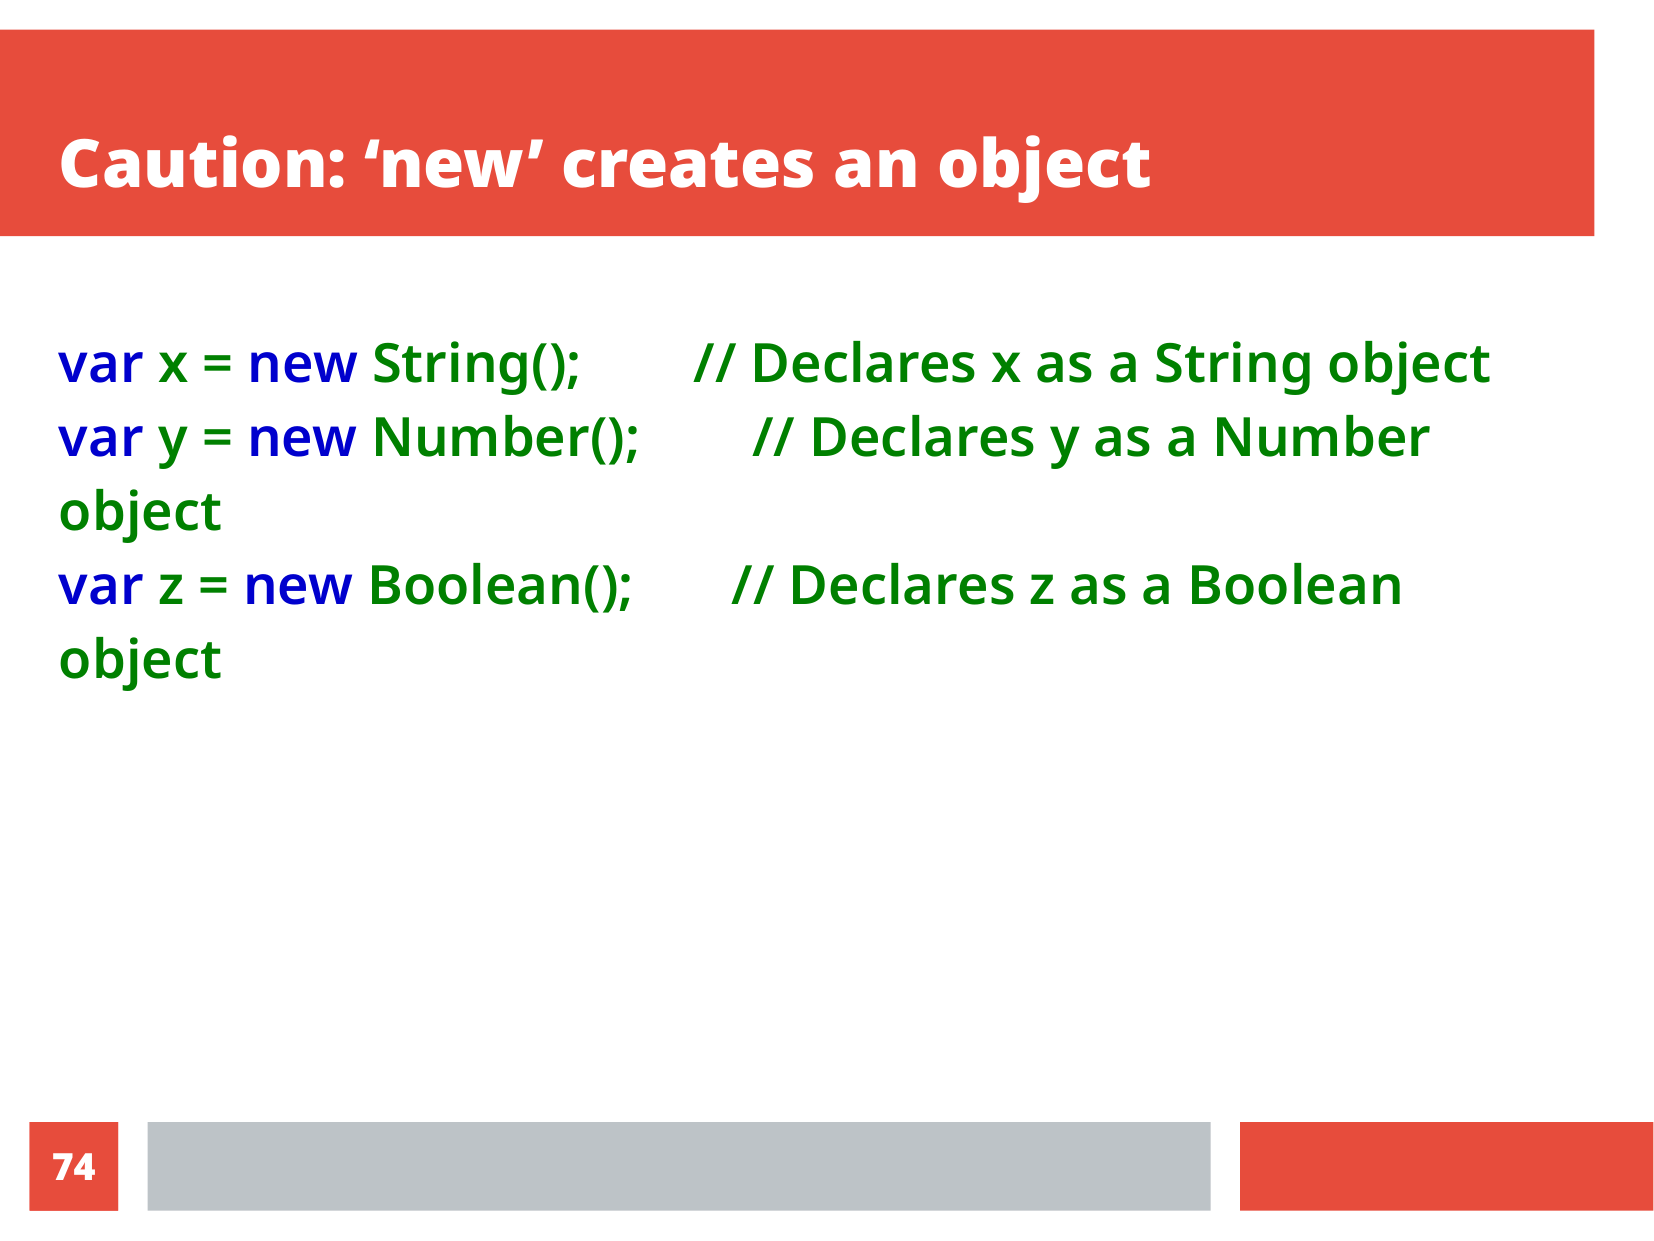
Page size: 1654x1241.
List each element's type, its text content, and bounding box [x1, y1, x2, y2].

title Caution: ‘new’ creates an object [59, 59, 1595, 207]
list var x = new String(); // Declares x as a String object var y = new Number(); // Declares y as a Number object var z = new Boolean(); // Declares z as a Boolean object [59, 324, 1565, 1093]
